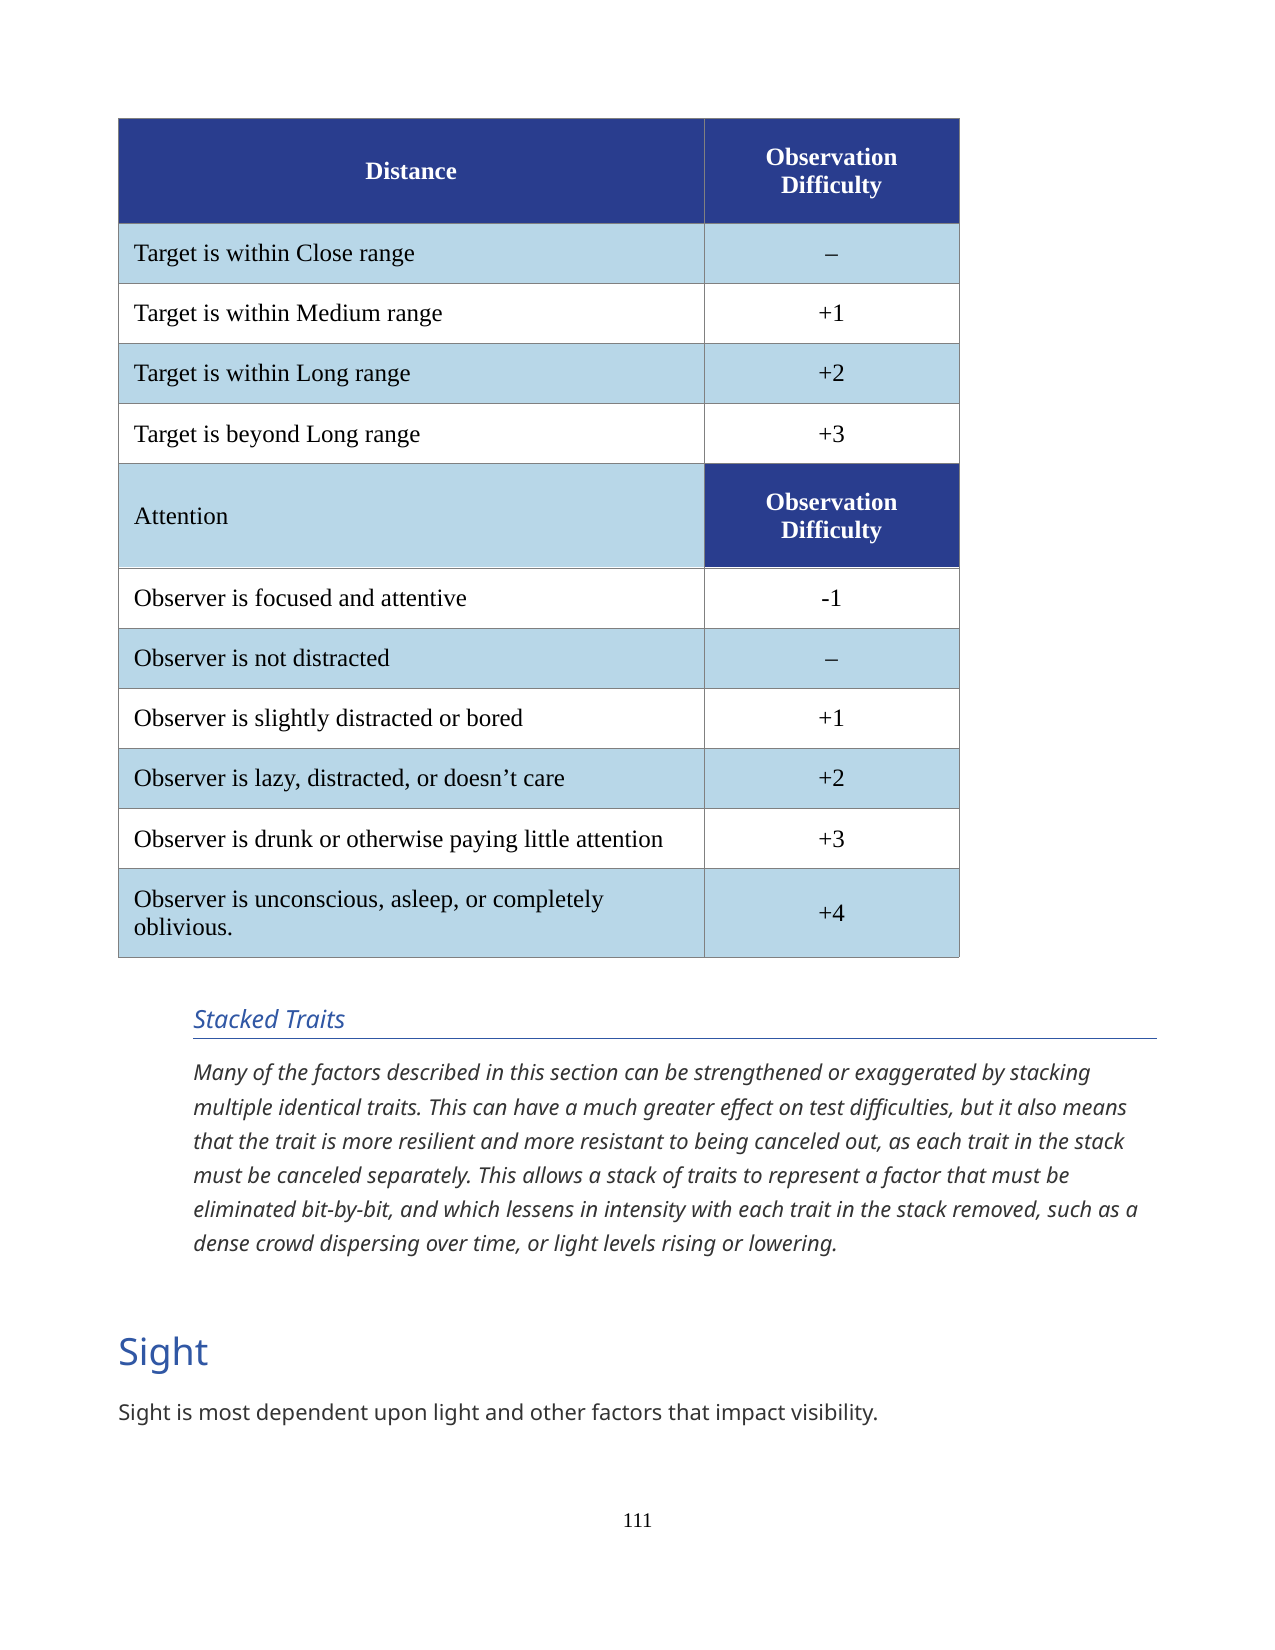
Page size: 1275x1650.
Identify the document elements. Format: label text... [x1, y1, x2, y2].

table_cell +4 [705, 869, 959, 957]
table_cell -1 [705, 569, 959, 628]
table_cell +2 [705, 749, 959, 808]
table_cell – [705, 224, 959, 283]
table_header Distance [119, 119, 704, 223]
text Sight is most dependent upon light and other factors that impact visibility. [118, 1397, 1157, 1426]
table_cell Observer is lazy, distracted, or doesn’t care [119, 749, 704, 808]
table_cell Observer is unconscious, asleep, or completely oblivious. [119, 869, 704, 957]
table_cell +3 [705, 809, 959, 868]
table_cell +3 [705, 404, 959, 463]
table_cell Target is within Medium range [119, 284, 704, 343]
table_cell Target is beyond Long range [119, 404, 704, 463]
table_cell +1 [705, 689, 959, 748]
table_cell Observer is not distracted [119, 629, 704, 688]
subtitle Stacked Traits [193, 1001, 1157, 1038]
table_cell Target is within Long range [119, 344, 704, 403]
table_cell Observer is slightly distracted or bored [119, 689, 704, 748]
table_cell Observation Difficulty [705, 464, 959, 567]
table_cell Observer is drunk or otherwise paying little attention [119, 809, 704, 868]
table_cell +1 [705, 284, 959, 343]
text Many of the factors described in this section can be strengthened or exaggerated by stacking multiple identical traits. This can have a much greater effect on test difficulties, but it also means that the trait is more resilient and more resistant to being canceled out, as each trait in the stack must be canceled separately. This allows a stack of traits to represent a factor that must be eliminated bit-by-bit, and which lessens in intensity with each trait in the stack removed, such as a dense crowd dispersing over time, or light levels rising or lowering. [193, 1057, 1157, 1258]
table_cell Observer is focused and attentive [119, 569, 704, 628]
table_cell Target is within Close range [119, 224, 704, 283]
subtitle Sight [118, 1325, 1157, 1376]
table_cell Attention [119, 464, 704, 567]
table_cell +2 [705, 344, 959, 403]
table_header Observation Difficulty [705, 119, 959, 223]
table_cell – [705, 629, 959, 688]
